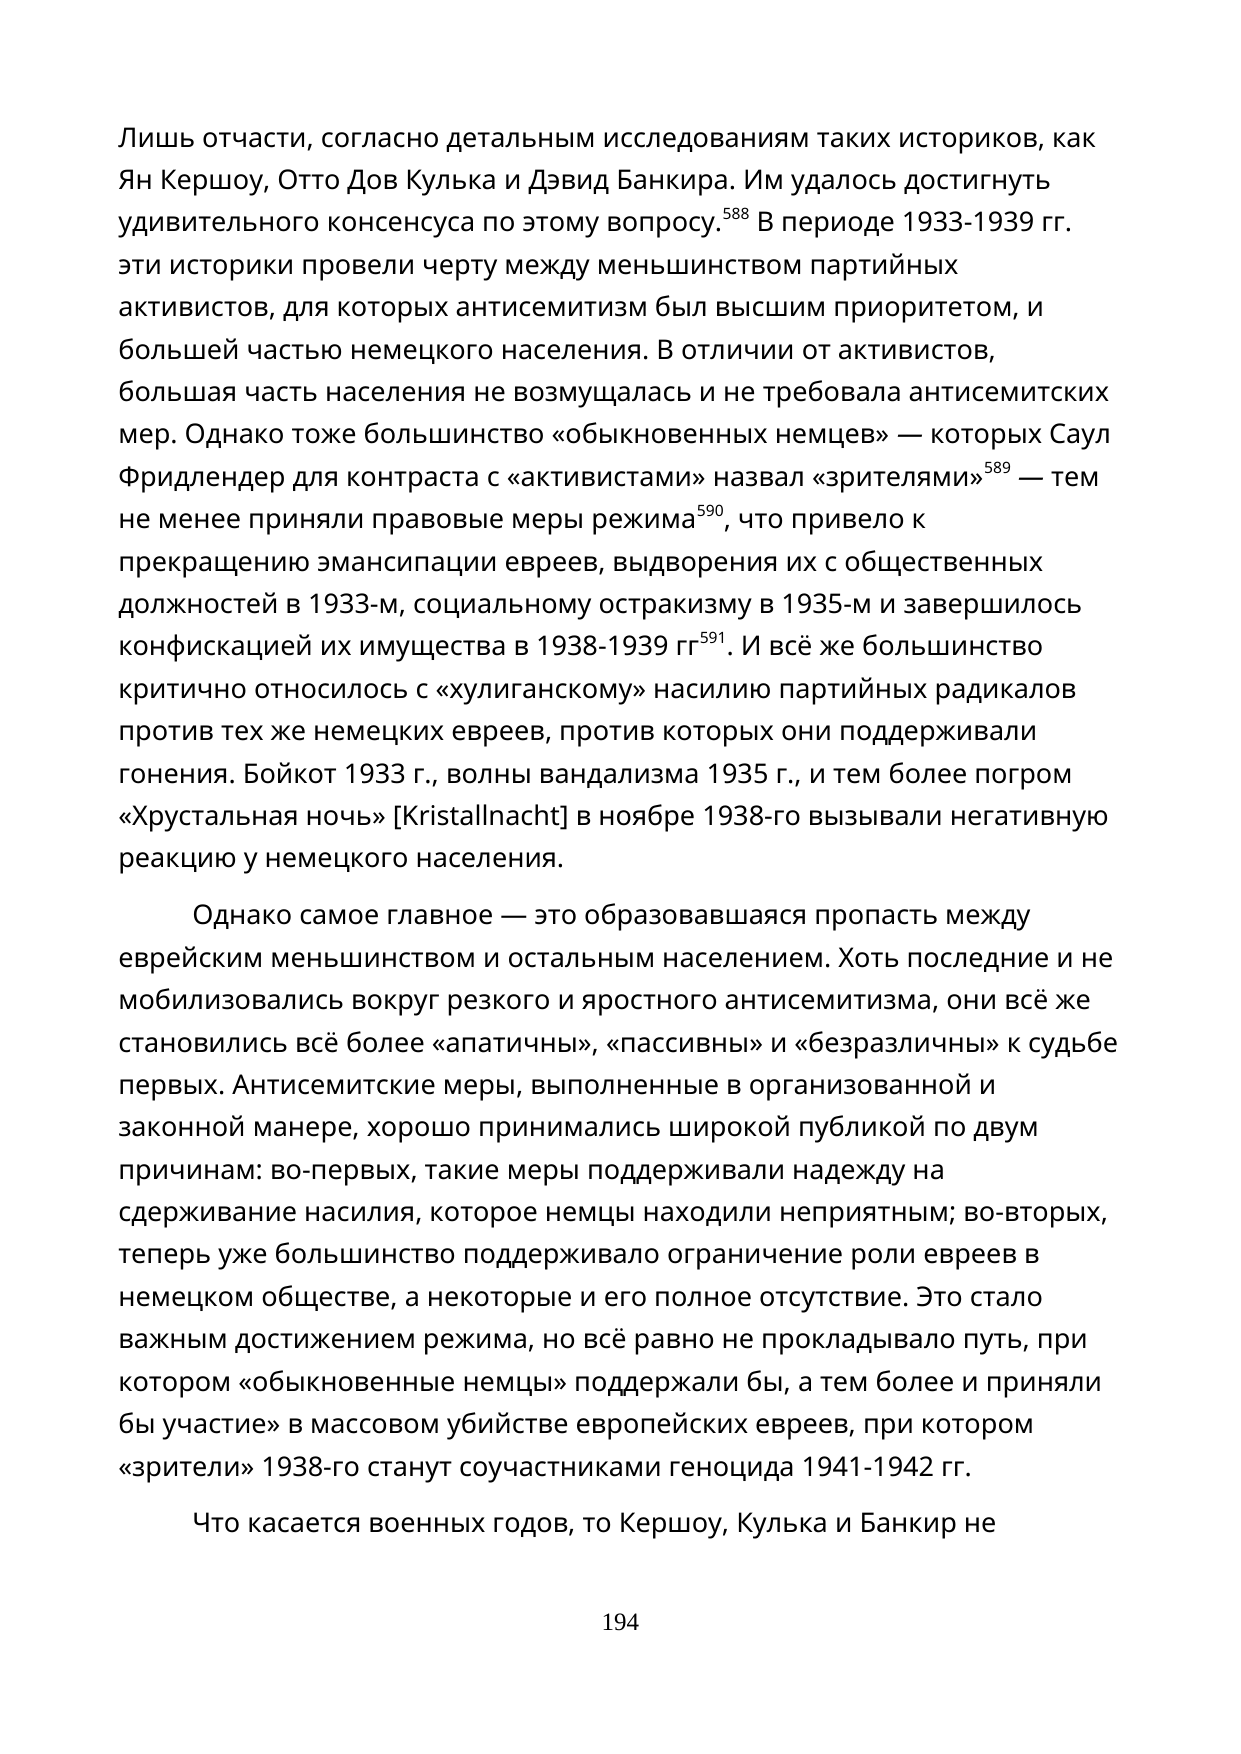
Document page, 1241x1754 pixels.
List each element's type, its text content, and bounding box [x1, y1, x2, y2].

text Что касается военных годов, то Кершоу, Кулька и Банкир не [118, 1504, 1122, 1541]
text Однако самое главное — это образовавшаяся пропасть между еврейским меньшинством и остальным населением. Хоть последние и не мобилизовались вокруг резкого и яростного антисемитизма, они всё же становились всё более «апатичны», «пассивны» и «безразличны» к судьбе первых. Антисемитские меры, выполненные в организованной и законной манере, хорошо принимались широкой публикой по двум причинам: во-первых, такие меры поддерживали надежду на сдерживание насилия, которое немцы находили неприятным; во-вторых, теперь уже большинство поддерживало ограничение роли евреев в немецком обществе, а некоторые и его полное отсутствие. Это стало важным достижением режима, но всё равно не прокладывало путь, при котором «обыкновенные немцы» поддержали бы, а тем более и приняли бы участие» в массовом убийстве европейских евреев, при котором «зрители» 1938-го станут соучастниками геноцида 1941-1942 гг. [118, 896, 1122, 1484]
text Лишь отчасти, согласно детальным исследованиям таких историков, как Ян Кершоу, Отто Дов Кулька и Дэвид Банкира. Им удалось достигнуть удивительного консенсуса по этому вопросу. В периоде 1933-1939 гг. эти историки провели черту между меньшинством партийных активистов, для которых антисемитизм был высшим приоритетом, и большей частью немецкого населения. В отличии от активистов, большая часть населения не возмущалась и не требовала антисемитских мер. Однако тоже большинство «обыкновенных немцев» — которых Саул Фридлендер для контраста с «активистами» назвал «зрителями» — тем не менее приняли правовые меры режима, что привело к прекращению эмансипации евреев, выдворения их с общественных должностей в 1933-м, социальному остракизму в 1935-м и завершилось конфискацией их имущества в 1938-1939 гг. И всё же большинство критично относилось с «хулиганскому» насилию партийных радикалов против тех же немецких евреев, против которых они поддерживали гонения. Бойкот 1933 г., волны вандализма 1935 г., и тем более погром «Хрустальная ночь» [Kristallnacht] в ноябре 1938-го вызывали негативную реакцию у немецкого населения. [118, 118, 1122, 876]
